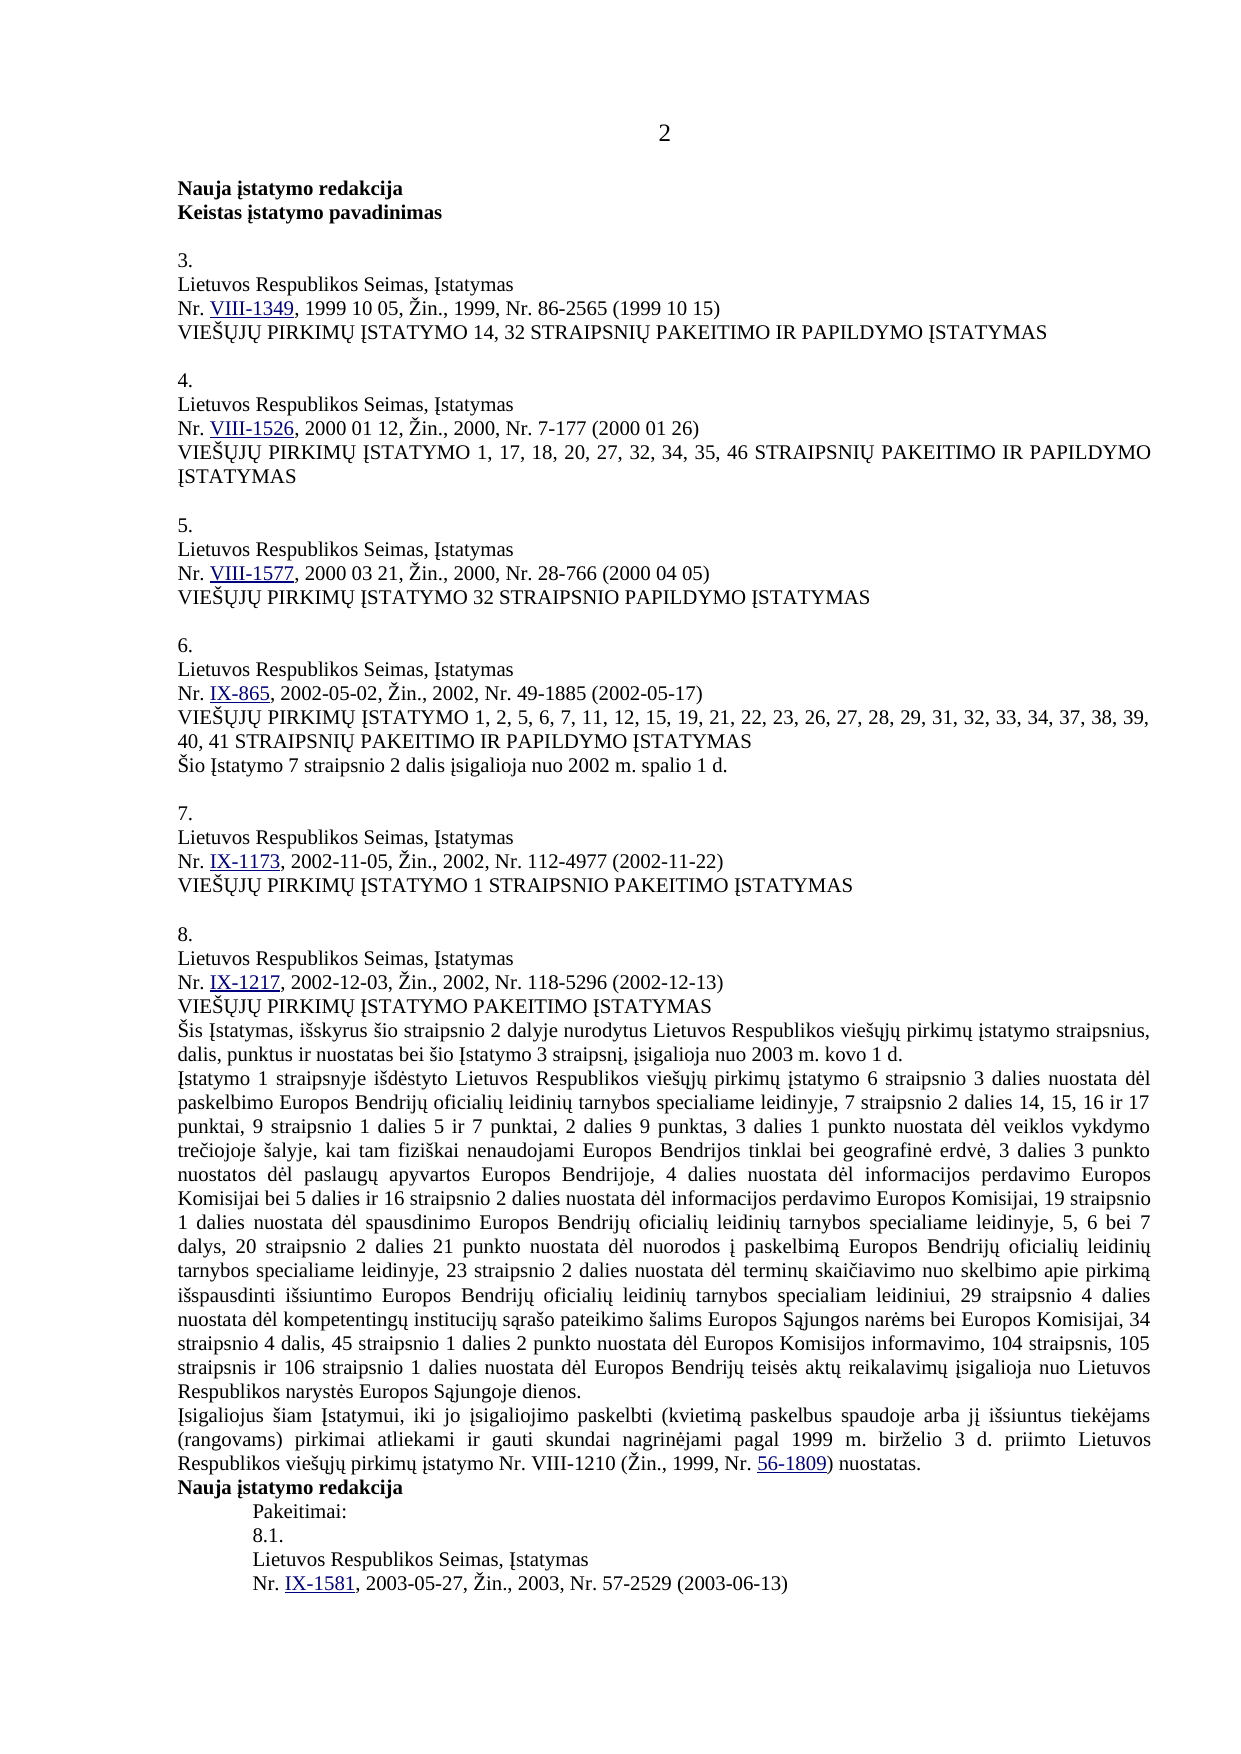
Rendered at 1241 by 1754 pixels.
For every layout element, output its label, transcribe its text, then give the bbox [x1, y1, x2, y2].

text Šis Įstatymas, išskyrus šio straipsnio 2 dalyje nurodytus Lietuvos Respublikos viešųjų pirkimų įstatymo straipsnius, dalis, punktus ir nuostatas bei šio Įstatymo 3 straipsnį, įsigalioja nuo 2003 m. kovo 1 d. [177, 1018, 1152, 1066]
text 6. [177, 633, 1152, 657]
text Nr. VIII-1577, 2000 03 21, Žin., 2000, Nr. 28-766 (2000 04 05) [177, 561, 1152, 585]
text Nr. IX-865, 2002-05-02, Žin., 2002, Nr. 49-1885 (2002-05-17) [177, 681, 1152, 705]
text 4. [177, 368, 1152, 392]
text 8. [177, 922, 1152, 946]
text Lietuvos Respublikos Seimas, Įstatymas [177, 825, 1152, 849]
text VIEŠŲJŲ PIRKIMŲ ĮSTATYMO 1 STRAIPSNIO PAKEITIMO ĮSTATYMAS [177, 873, 1152, 897]
text Lietuvos Respublikos Seimas, Įstatymas [177, 946, 1152, 970]
text 5. [177, 512, 1152, 537]
text Įstatymo 1 straipsnyje išdėstyto Lietuvos Respublikos viešųjų pirkimų įstatymo 6 straipsnio 3 dalies nuostata dėl paskelbimo Europos Bendrijų oficialių leidinių tarnybos specialiame leidinyje, 7 straipsnio 2 dalies 14, 15, 16 ir 17 punktai, 9 straipsnio 1 dalies 5 ir 7 punktai, 2 dalies 9 punktas, 3 dalies 1 punkto nuostata dėl veiklos vykdymo trečiojoje šalyje, kai tam fiziškai nenaudojami Europos Bendrijos tinklai bei geografinė erdvė, 3 dalies 3 punkto nuostatos dėl paslaugų apyvartos Europos Bendrijoje, 4 dalies nuostata dėl informacijos perdavimo Europos Komisijai bei 5 dalies ir 16 straipsnio 2 dalies nuostata dėl informacijos perdavimo Europos Komisijai, 19 straipsnio 1 dalies nuostata dėl spausdinimo Europos Bendrijų oficialių leidinių tarnybos specialiame leidinyje, 5, 6 bei 7 dalys, 20 straipsnio 2 dalies 21 punkto nuostata dėl nuorodos į paskelbimą Europos Bendrijų oficialių leidinių tarnybos specialiame leidinyje, 23 straipsnio 2 dalies nuostata dėl terminų skaičiavimo nuo skelbimo apie pirkimą išspausdinti išsiuntimo Europos Bendrijų oficialių leidinių tarnybos specialiam leidiniui, 29 straipsnio 4 dalies nuostata dėl kompetentingų institucijų sąrašo pateikimo šalims Europos Sąjungos narėms bei Europos Komisijai, 34 straipsnio 4 dalis, 45 straipsnio 1 dalies 2 punkto nuostata dėl Europos Komisijos informavimo, 104 straipsnis, 105 straipsnis ir 106 straipsnio 1 dalies nuostata dėl Europos Bendrijų teisės aktų reikalavimų įsigalioja nuo Lietuvos Respublikos narystės Europos Sąjungoje dienos. [177, 1066, 1152, 1403]
text Nr. IX-1173, 2002-11-05, Žin., 2002, Nr. 112-4977 (2002-11-22) [177, 849, 1152, 873]
text VIEŠŲJŲ PIRKIMŲ ĮSTATYMO 1, 17, 18, 20, 27, 32, 34, 35, 46 STRAIPSNIŲ PAKEITIMO IR PAPILDYMO ĮSTATYMAS [177, 440, 1152, 488]
text VIEŠŲJŲ PIRKIMŲ ĮSTATYMO 1, 2, 5, 6, 7, 11, 12, 15, 19, 21, 22, 23, 26, 27, 28, 29, 31, 32, 33, 34, 37, 38, 39, 40, 41 STRAIPSNIŲ PAKEITIMO IR PAPILDYMO ĮSTATYMAS [177, 705, 1152, 753]
text VIEŠŲJŲ PIRKIMŲ ĮSTATYMO PAKEITIMO ĮSTATYMAS [177, 994, 1152, 1018]
text 7. [177, 801, 1152, 825]
text Nr. IX-1217, 2002-12-03, Žin., 2002, Nr. 118-5296 (2002-12-13) [177, 970, 1152, 994]
text Nr. IX-1581, 2003-05-27, Žin., 2003, Nr. 57-2529 (2003-06-13) [177, 1571, 1152, 1595]
text Nr. VIII-1526, 2000 01 12, Žin., 2000, Nr. 7-177 (2000 01 26) [177, 416, 1152, 440]
text 3. [177, 248, 1152, 272]
text VIEŠŲJŲ PIRKIMŲ ĮSTATYMO 32 STRAIPSNIO PAPILDYMO ĮSTATYMAS [177, 585, 1152, 609]
text Lietuvos Respublikos Seimas, Įstatymas [177, 537, 1152, 561]
text Lietuvos Respublikos Seimas, Įstatymas [177, 272, 1152, 296]
text Nauja įstatymo redakcija [177, 176, 1152, 200]
text Nauja įstatymo redakcija [177, 1475, 1152, 1499]
text Keistas įstatymo pavadinimas [177, 200, 1152, 224]
text Lietuvos Respublikos Seimas, Įstatymas [177, 657, 1152, 681]
text Pakeitimai: [177, 1499, 1152, 1523]
text Lietuvos Respublikos Seimas, Įstatymas [177, 1547, 1152, 1571]
text 8.1. [177, 1523, 1152, 1547]
text VIEŠŲJŲ PIRKIMŲ ĮSTATYMO 14, 32 STRAIPSNIŲ PAKEITIMO IR PAPILDYMO ĮSTATYMAS [177, 320, 1152, 344]
text Nr. VIII-1349, 1999 10 05, Žin., 1999, Nr. 86-2565 (1999 10 15) [177, 296, 1152, 320]
text Šio Įstatymo 7 straipsnio 2 dalis įsigalioja nuo 2002 m. spalio 1 d. [177, 753, 1152, 777]
text Įsigaliojus šiam Įstatymui, iki jo įsigaliojimo paskelbti (kvietimą paskelbus spaudoje arba jį išsiuntus tiekėjams (rangovams) pirkimai atliekami ir gauti skundai nagrinėjami pagal 1999 m. birželio 3 d. priimto Lietuvos Respublikos viešųjų pirkimų įstatymo Nr. VIII-1210 (Žin., 1999, Nr. 56-1809) nuostatas. [177, 1403, 1152, 1475]
text Lietuvos Respublikos Seimas, Įstatymas [177, 392, 1152, 416]
